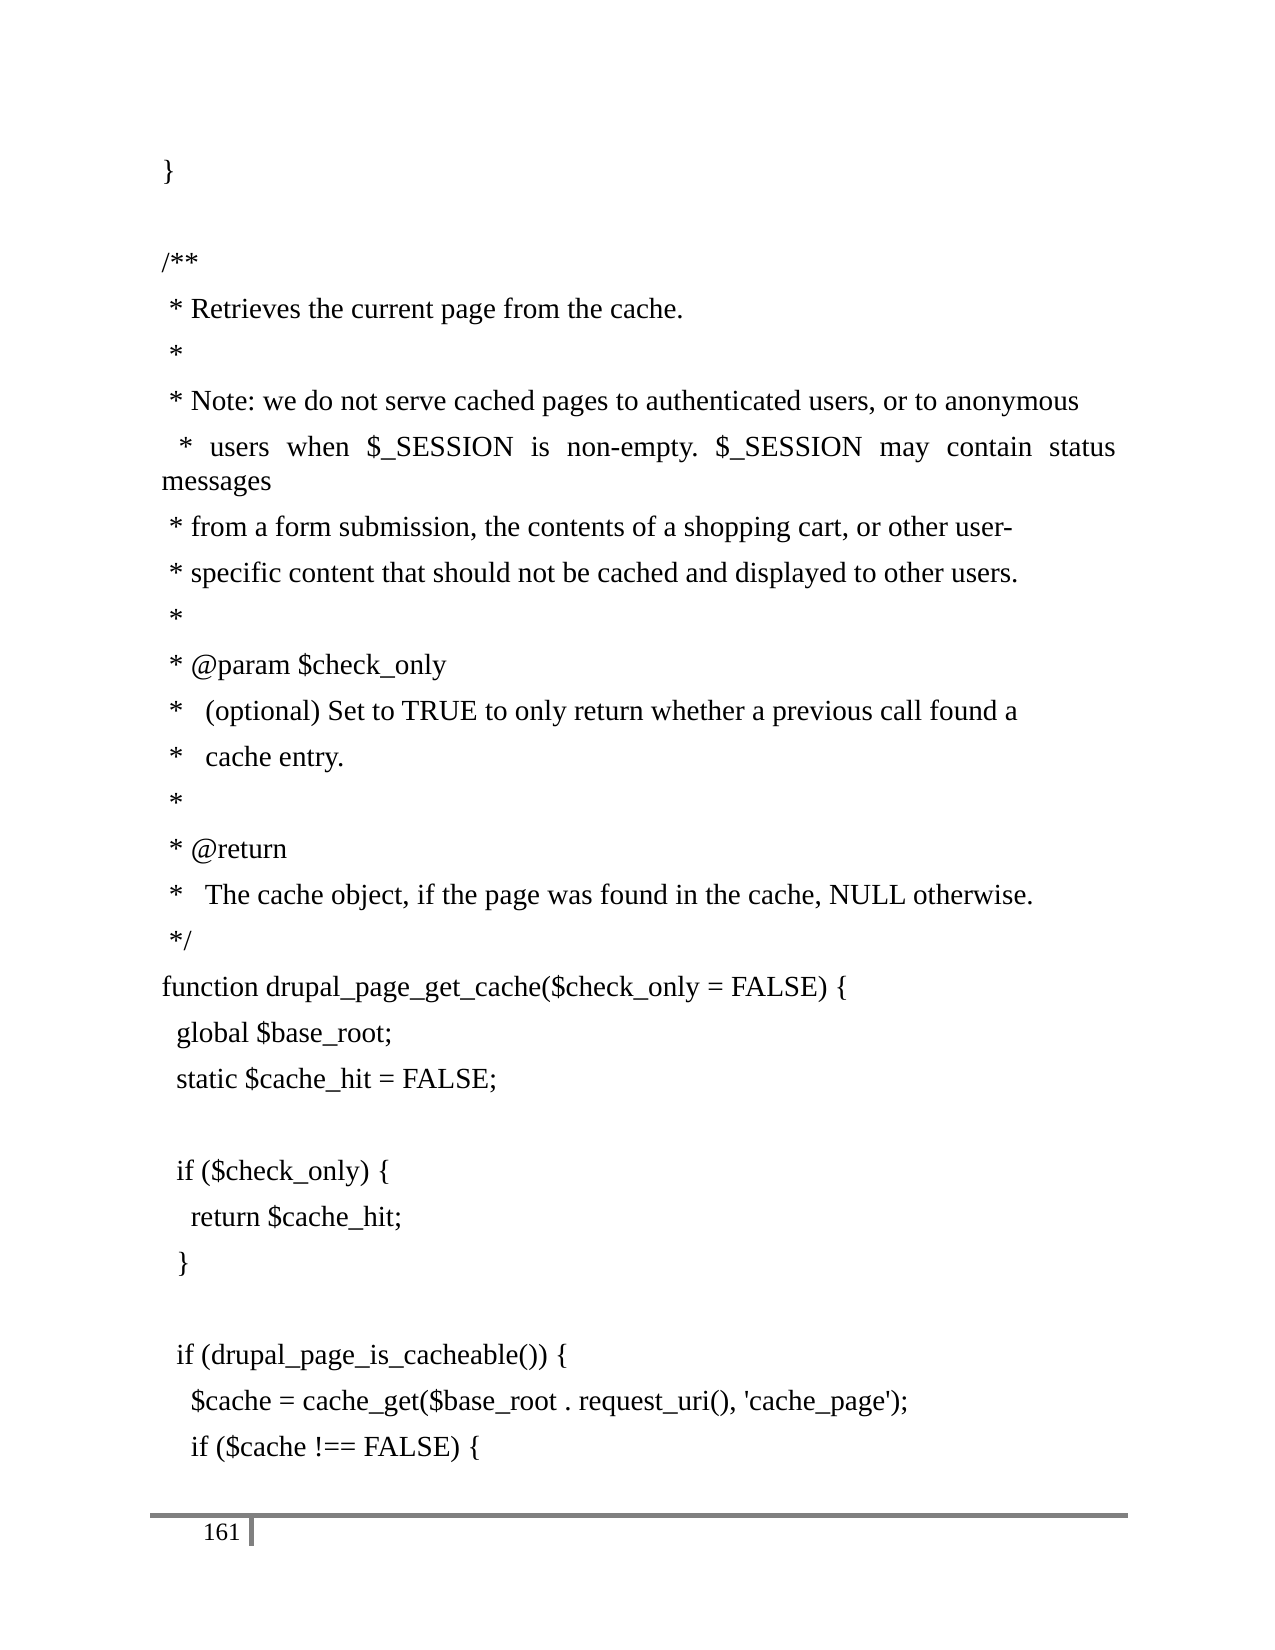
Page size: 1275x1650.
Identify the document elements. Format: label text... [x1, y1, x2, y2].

text * specific content that should not be cached and displayed to other users. [161, 555, 1117, 588]
text static $cache_hit = FALSE; [161, 1061, 1117, 1095]
text $cache = cache_get($base_root . request_uri(), 'cache_page'); [161, 1383, 1117, 1417]
text if ($check_only) { [161, 1153, 1117, 1187]
text /** [161, 245, 1117, 278]
text if (drupal_page_is_cacheable()) { [161, 1337, 1117, 1371]
text * The cache object, if the page was found in the cache, NULL otherwise. [161, 877, 1117, 911]
text * Note: we do not serve cached pages to authenticated users, or to anonymous [161, 383, 1117, 417]
text } [161, 153, 1117, 186]
text * @param $check_only [161, 647, 1117, 680]
text * [161, 601, 1117, 634]
text * from a form submission, the contents of a shopping cart, or other user- [161, 509, 1117, 542]
text return $cache_hit; [161, 1199, 1117, 1233]
text * @return [161, 831, 1117, 864]
text * [161, 337, 1117, 371]
text } [161, 1245, 1117, 1279]
text */ [161, 923, 1117, 957]
text global $base_root; [161, 1015, 1117, 1049]
text * users when $_SESSION is non-empty. $_SESSION may contain status messages [161, 429, 1117, 496]
text * (optional) Set to TRUE to only return whether a previous call found a [161, 693, 1117, 726]
text if ($cache !== FALSE) { [161, 1429, 1117, 1463]
text * Retrieves the current page from the cache. [161, 291, 1117, 324]
text * cache entry. [161, 739, 1117, 772]
text * [161, 785, 1117, 818]
text function drupal_page_get_cache($check_only = FALSE) { [161, 969, 1117, 1003]
